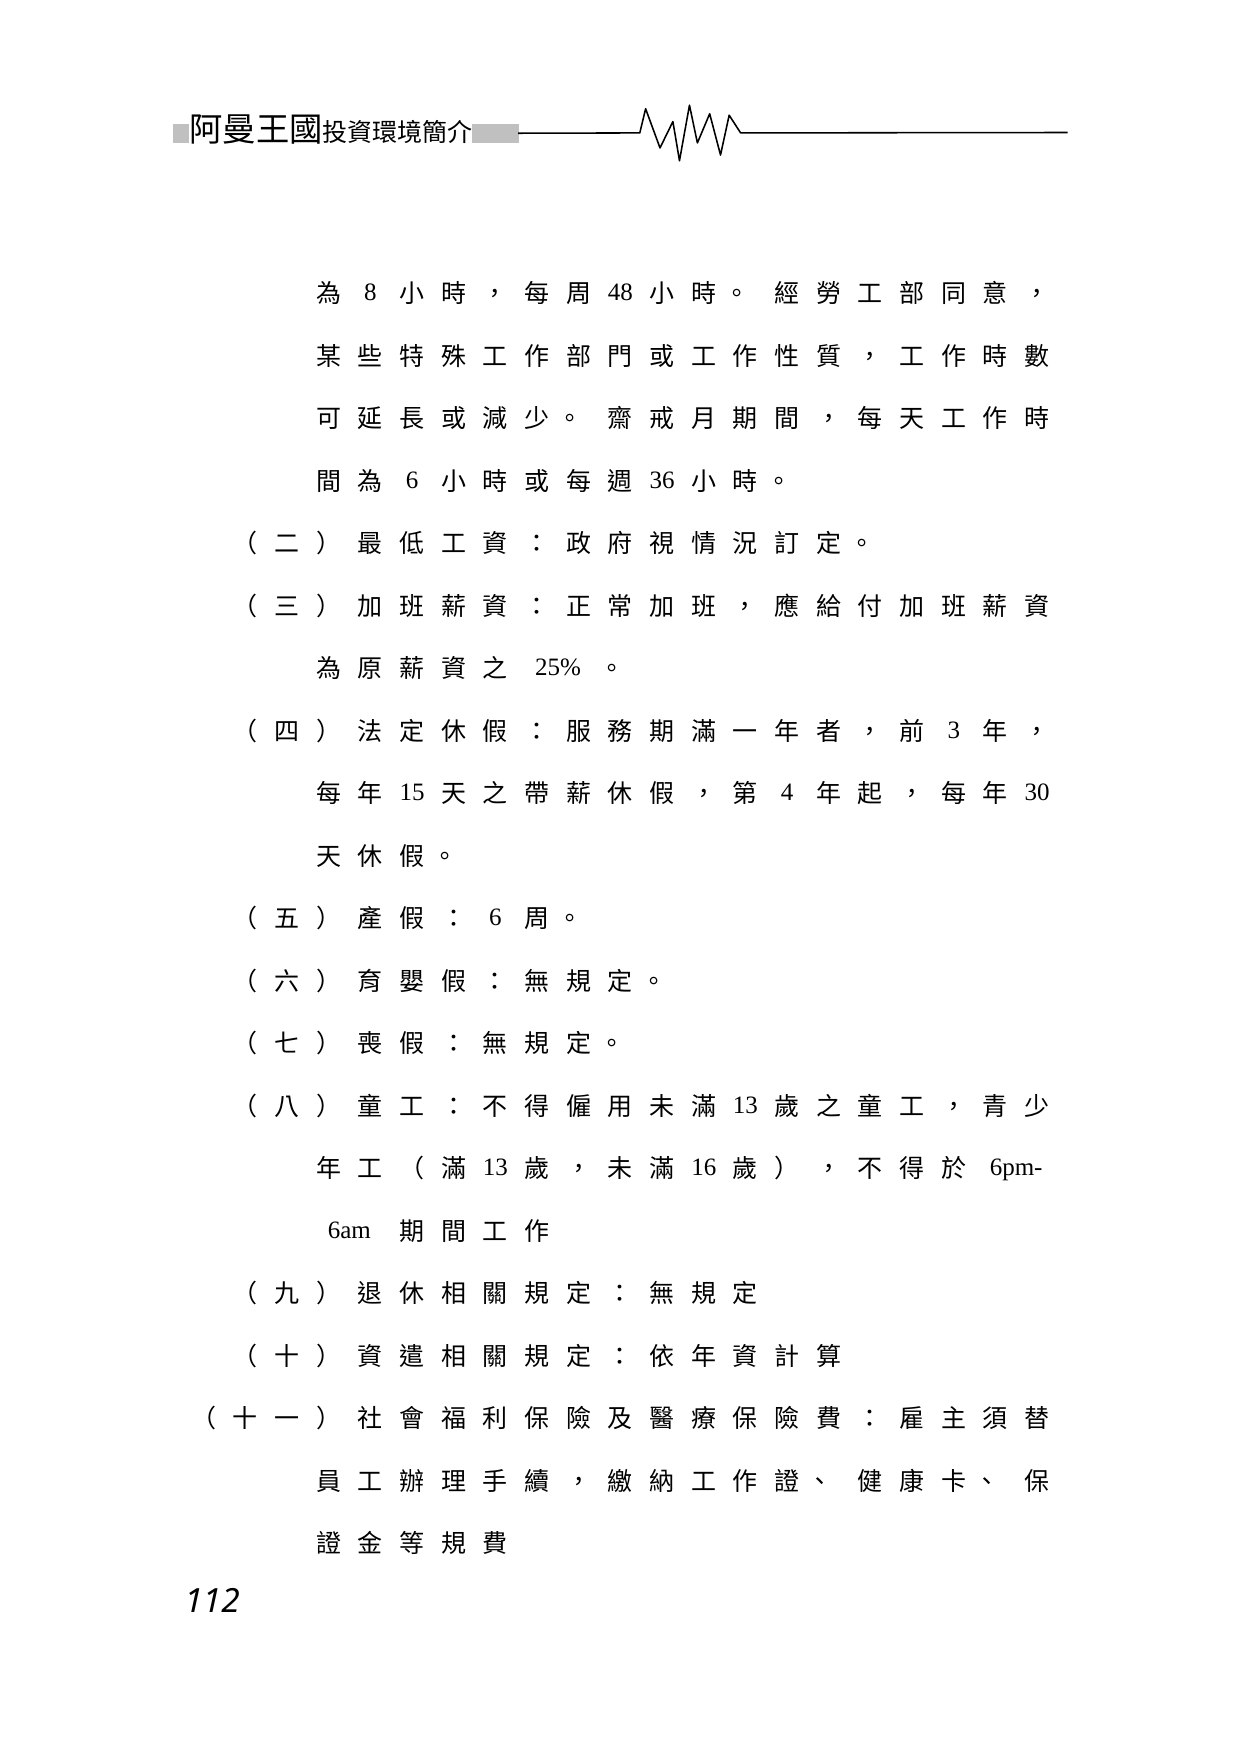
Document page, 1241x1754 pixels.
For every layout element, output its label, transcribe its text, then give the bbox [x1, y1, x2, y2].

text （十一）社會福利保險及醫療保險費：雇主須替員工辦理手續，繳納工作證、健康卡、保證金等規費 [183, 1375, 1058, 1563]
text （五）產假：6周。 [207, 875, 1058, 938]
text 為8小時，每周48小時。經勞工部同意，某些特殊工作部門或工作性質，工作時數可延長或減少。齋戒月期間，每天工作時間為6小時或每週36小時。 [207, 250, 1058, 500]
text （四）法定休假：服務期滿一年者，前3年，每年15天之帶薪休假，第4年起，每年30天休假。 [207, 688, 1058, 875]
text （二）最低工資：政府視情況訂定。 [207, 500, 1058, 563]
text （九）退休相關規定：無規定 [207, 1250, 1058, 1313]
text （十）資遣相關規定：依年資計算 [207, 1313, 1058, 1375]
text （三）加班薪資：正常加班，應給付加班薪資為原薪資之25%。 [207, 563, 1058, 688]
text （八）童工：不得僱用未滿13歲之童工，青少年工（滿13歲，未滿16歲），不得於6pm-6am期間工作 [207, 1063, 1058, 1250]
text （七）喪假：無規定。 [207, 1000, 1058, 1063]
text （六）育嬰假：無規定。 [207, 938, 1058, 1000]
